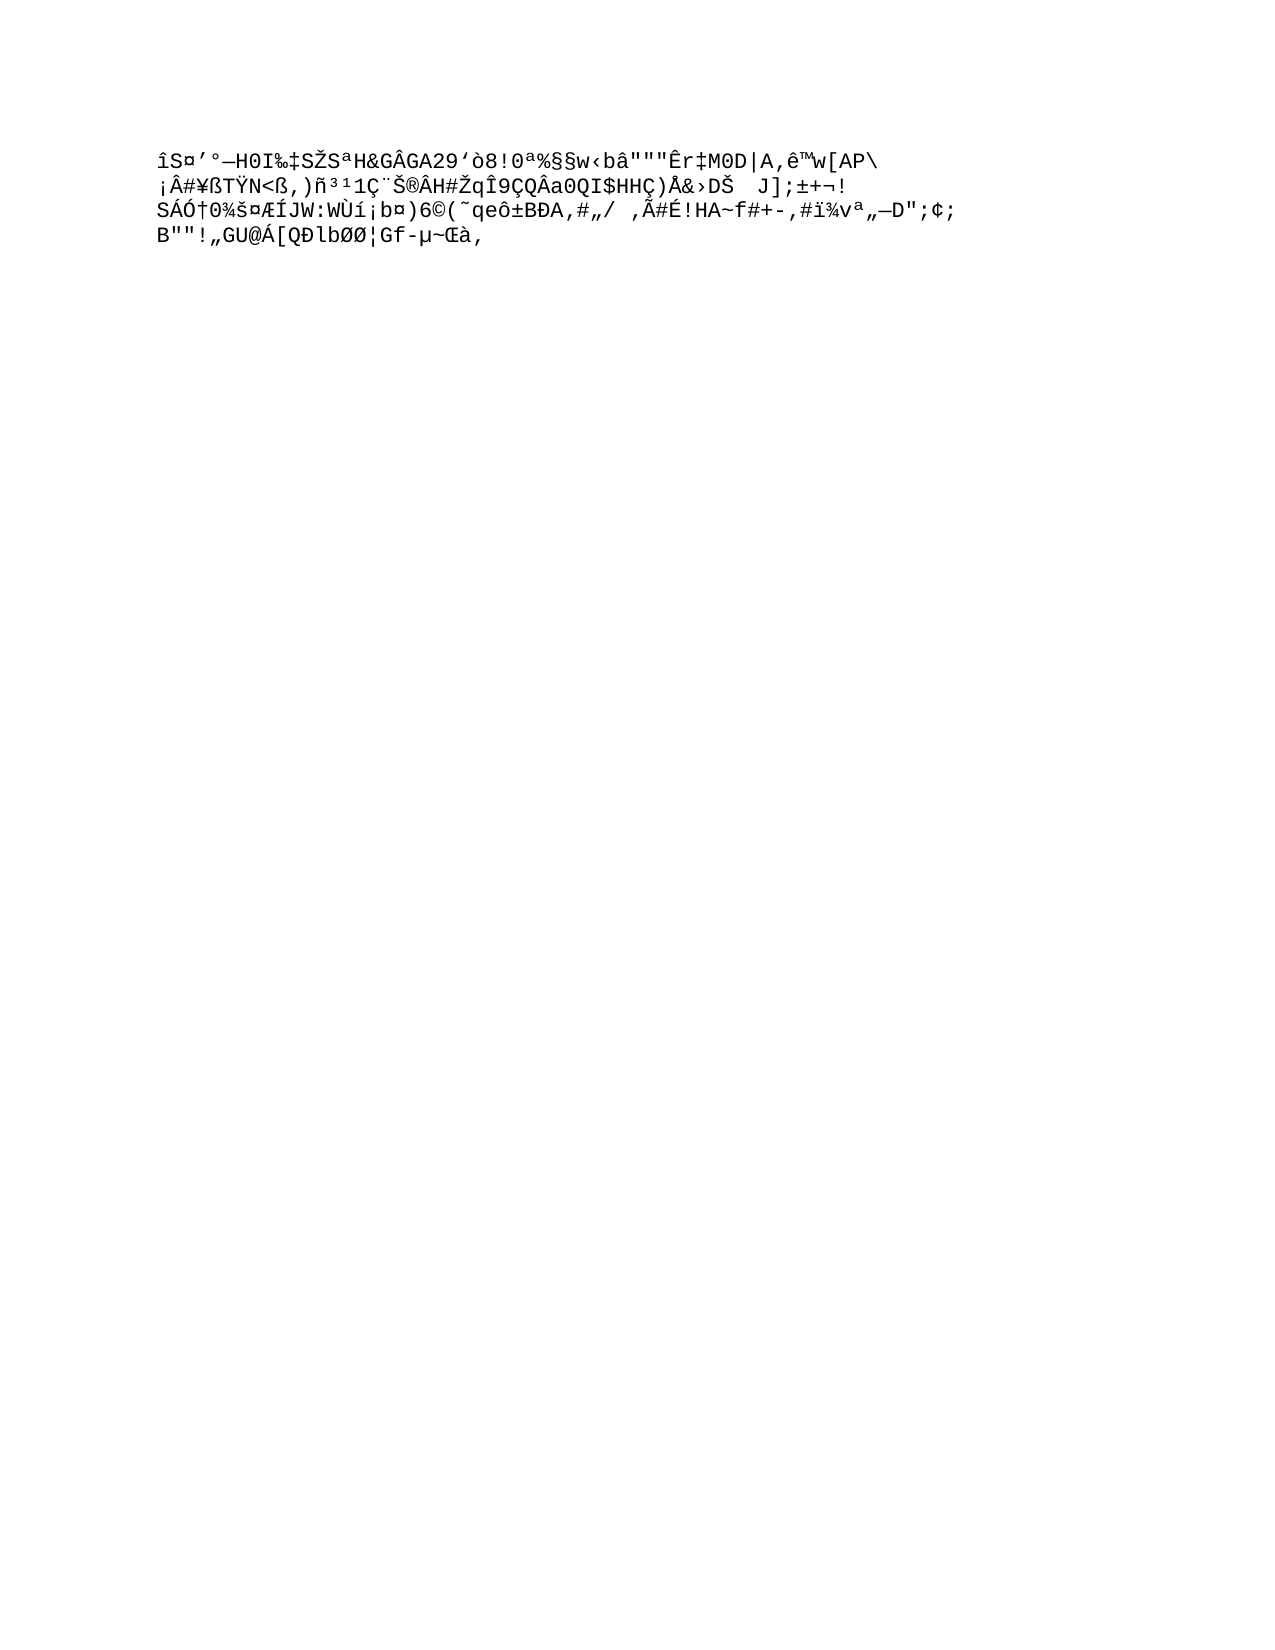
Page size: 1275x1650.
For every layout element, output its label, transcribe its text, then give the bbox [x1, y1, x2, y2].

text îS¤’°—H0I‰‡SŽSªH&GÂGA29‘ò8!­0ª%§§w‹bâ"""Êr‡M0D|A‚ê™w[AP\¡Â#¥ßTŸN<ß‚)ñ³¹1Ç¨Š®ÂH#ŽqÎ9ÇQÂa0QI$HHÇ)Å&›DŠ J];±+¬!SÁÓ†0¾š¤ÆÍJW:WÙí¡b¤)6©(˜qeô±BÐA‚#„/ ‚Ã#É!HA~f#+‑‚#ï¾vª„—D";¢; B""!„GU@Á[QÐlbØØ¦Gf‑µ~Œà‚ [156, 150, 1118, 249]
